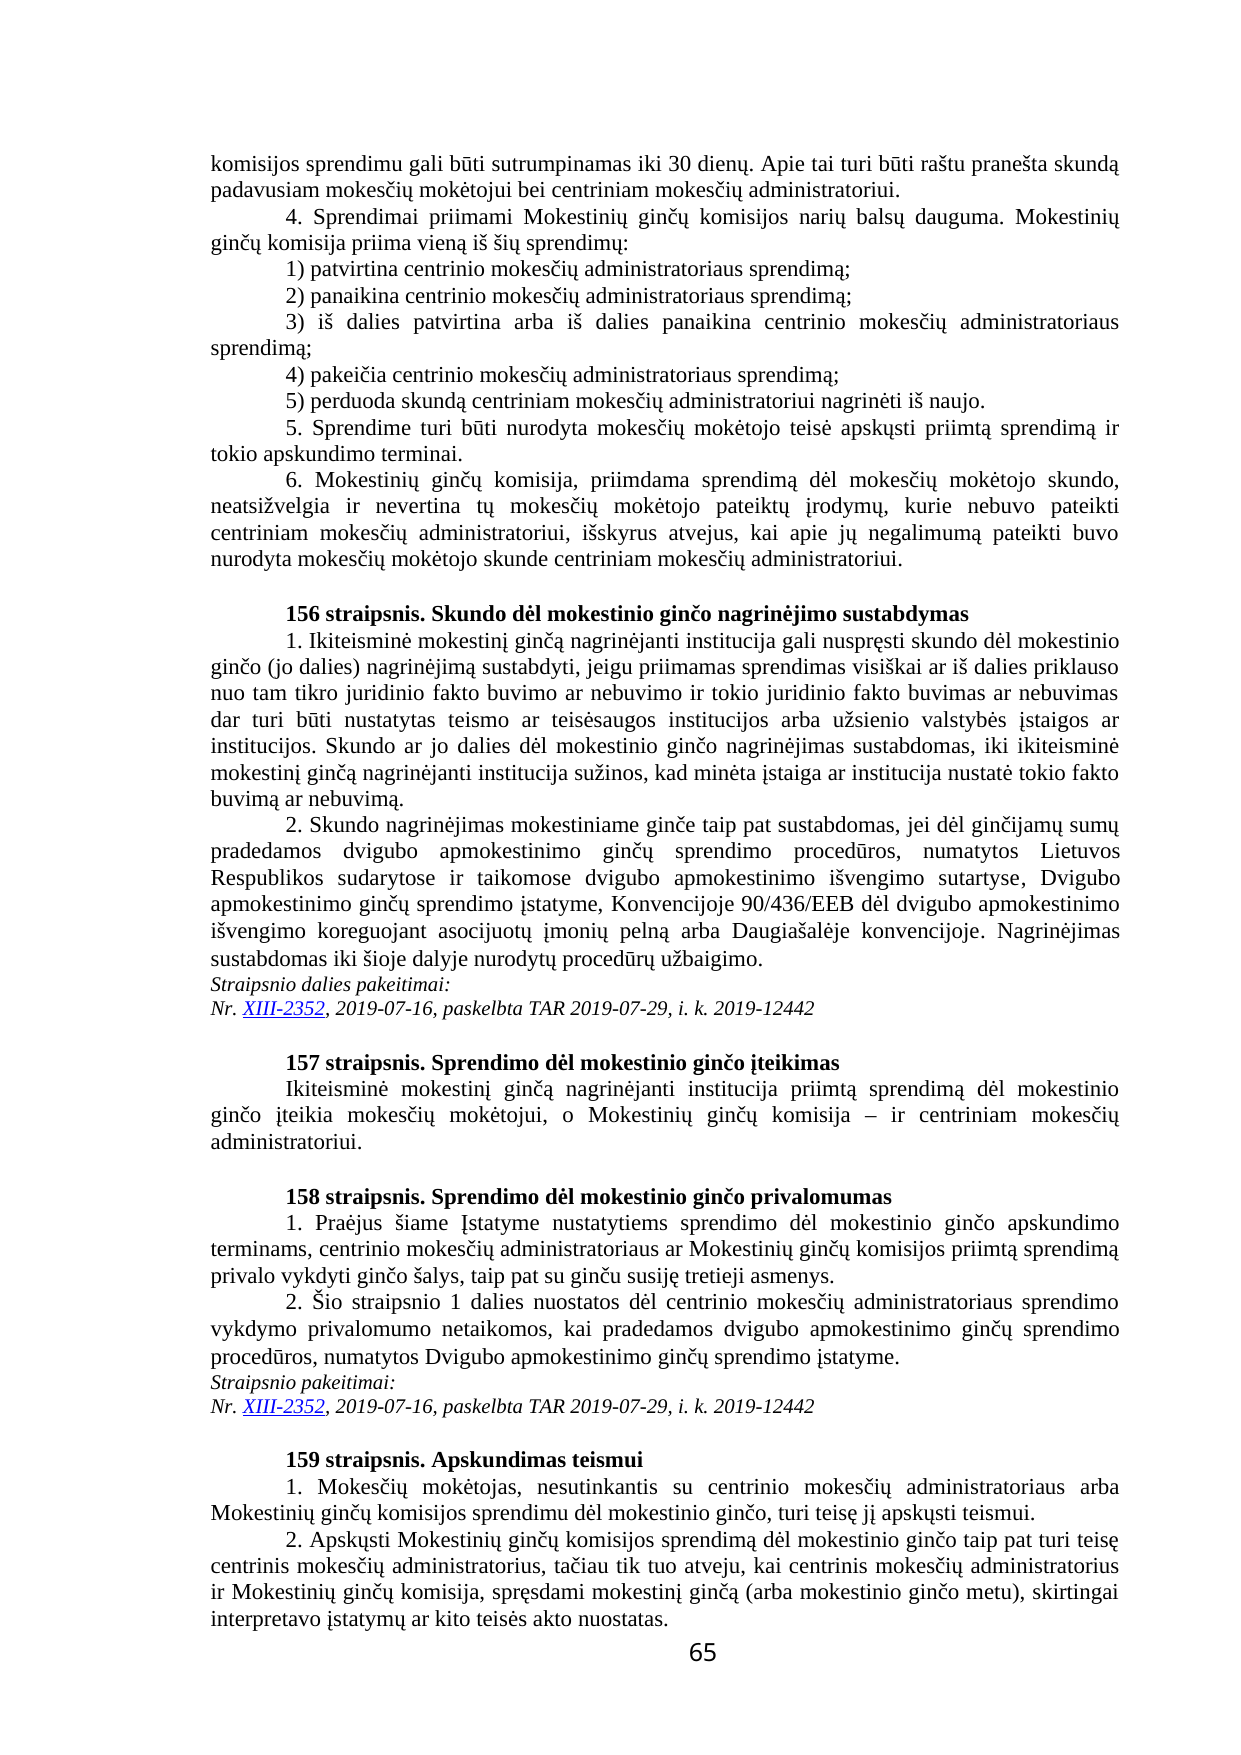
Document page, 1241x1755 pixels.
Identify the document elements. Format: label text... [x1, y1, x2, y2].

text 5) perduoda skundą centriniam mokesčių administratoriui nagrinėti iš naujo. [210, 387, 1120, 413]
text Straipsnio pakeitimai: [210, 1370, 1120, 1394]
text Nr. XIII-2352, 2019-07-16, paskelbta TAR 2019-07-29, i. k. 2019-12442 [210, 996, 1120, 1020]
text 1. Ikiteisminė mokestinį ginčą nagrinėjanti institucija gali nuspręsti skundo dėl mokestinio ginčo (jo dalies) nagrinėjimą sustabdyti, jeigu priimamas sprendimas visiškai ar iš dalies priklauso nuo tam tikro juridinio fakto buvimo ar nebuvimo ir tokio juridinio fakto buvimas ar nebuvimas dar turi būti nustatytas teismo ar teisėsaugos institucijos arba užsienio valstybės įstaigos ar institucijos. Skundo ar jo dalies dėl mokestinio ginčo nagrinėjimas sustabdomas, iki ikiteisminė mokestinį ginčą nagrinėjanti institucija sužinos, kad minėta įstaiga ar institucija nustatė tokio fakto buvimą ar nebuvimą. [210, 627, 1120, 811]
text Nr. XIII-2352, 2019-07-16, paskelbta TAR 2019-07-29, i. k. 2019-12442 [210, 1394, 1120, 1418]
text 6. Mokestinių ginčų komisija, priimdama sprendimą dėl mokesčių mokėtojo skundo, neatsižvelgia ir nevertina tų mokesčių mokėtojo pateiktų įrodymų, kurie nebuvo pateikti centriniam mokesčių administratoriui, išskyrus atvejus, kai apie jų negalimumą pateikti buvo nurodyta mokesčių mokėtojo skunde centriniam mokesčių administratoriui. [210, 466, 1120, 572]
text 159 straipsnis. Apskundimas teismui [210, 1447, 1120, 1473]
text Ikiteisminė mokestinį ginčą nagrinėjanti institucija priimtą sprendimą dėl mokestinio ginčo įteikia mokesčių mokėtojui, o Mokestinių ginčų komisija – ir centriniam mokesčių administratoriui. [210, 1075, 1120, 1154]
text 4. Sprendimai priimami Mokestinių ginčų komisijos narių balsų dauguma. Mokestinių ginčų komisija priima vieną iš šių sprendimų: [210, 203, 1120, 255]
text 2) panaikina centrinio mokesčių administratoriaus sprendimą; [210, 282, 1120, 308]
text 157 straipsnis. Sprendimo dėl mokestinio ginčo įteikimas [210, 1049, 1120, 1075]
text 3) iš dalies patvirtina arba iš dalies panaikina centrinio mokesčių administratoriaus sprendimą; [210, 308, 1120, 361]
text 158 straipsnis. Sprendimo dėl mokestinio ginčo privalomumas [210, 1183, 1120, 1209]
text 1. Praėjus šiame Įstatyme nustatytiems sprendimo dėl mokestinio ginčo apskundimo terminams, centrinio mokesčių administratoriaus ar Mokestinių ginčų komisijos priimtą sprendimą privalo vykdyti ginčo šalys, taip pat su ginču susiję tretieji asmenys. [210, 1209, 1120, 1288]
text Straipsnio dalies pakeitimai: [210, 972, 1120, 996]
text 1) patvirtina centrinio mokesčių administratoriaus sprendimą; [210, 255, 1120, 282]
text 2. Skundo nagrinėjimas mokestiniame ginče taip pat sustabdomas, jei dėl ginčijamų sumų pradedamos dvigubo apmokestinimo ginčų sprendimo procedūros, numatytos Lietuvos Respublikos sudarytose ir taikomose dvigubo apmokestinimo išvengimo sutartyse, Dvigubo apmokestinimo ginčų sprendimo įstatyme, Konvencijoje 90/436/EEB dėl dvigubo apmokestinimo išvengimo koreguojant asocijuotų įmonių pelną arba Daugiašalėje konvencijoje. Nagrinėjimas sustabdomas iki šioje dalyje nurodytų procedūrų užbaigimo. [210, 811, 1120, 972]
text komisijos sprendimu gali būti sutrumpinamas iki 30 dienų. Apie tai turi būti raštu pranešta skundą padavusiam mokesčių mokėtojui bei centriniam mokesčių administratoriui. [210, 150, 1120, 203]
text 2. Apskųsti Mokestinių ginčų komisijos sprendimą dėl mokestinio ginčo taip pat turi teisę centrinis mokesčių administratorius, tačiau tik tuo atveju, kai centrinis mokesčių administratorius ir Mokestinių ginčų komisija, spręsdami mokestinį ginčą (arba mokestinio ginčo metu), skirtingai interpretavo įstatymų ar kito teisės akto nuostatas. [210, 1526, 1120, 1631]
text 156 straipsnis. Skundo dėl mokestinio ginčo nagrinėjimo sustabdymas [210, 600, 1120, 627]
text 4) pakeičia centrinio mokesčių administratoriaus sprendimą; [210, 361, 1120, 387]
text 1. Mokesčių mokėtojas, nesutinkantis su centrinio mokesčių administratoriaus arba Mokestinių ginčų komisijos sprendimu dėl mokestinio ginčo, turi teisę jį apskųsti teismui. [210, 1473, 1120, 1526]
text 5. Sprendime turi būti nurodyta mokesčių mokėtojo teisė apskųsti priimtą sprendimą ir tokio apskundimo terminai. [210, 413, 1120, 466]
text 2. Šio straipsnio 1 dalies nuostatos dėl centrinio mokesčių administratoriaus sprendimo vykdymo privalomumo netaikomos, kai pradedamos dvigubo apmokestinimo ginčų sprendimo procedūros, numatytos Dvigubo apmokestinimo ginčų sprendimo įstatyme. [210, 1288, 1120, 1370]
